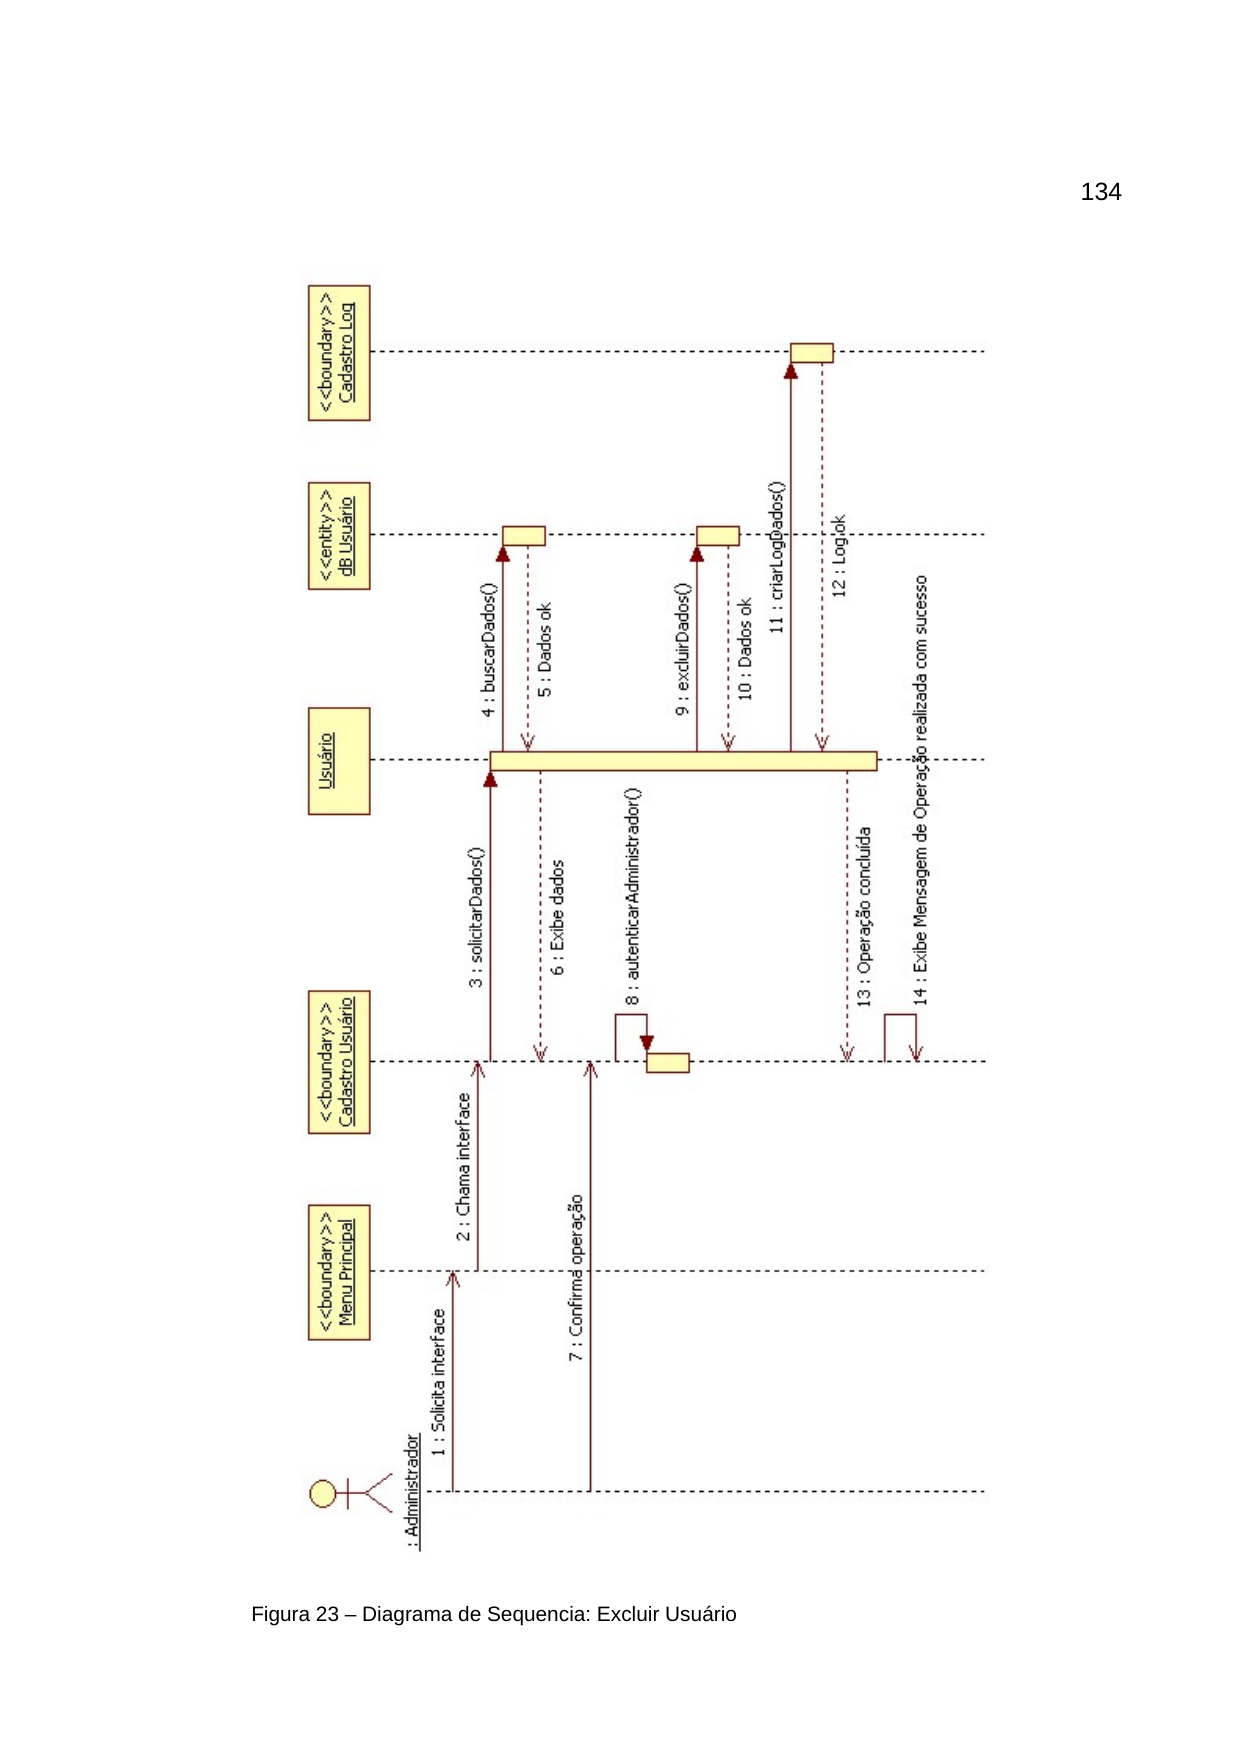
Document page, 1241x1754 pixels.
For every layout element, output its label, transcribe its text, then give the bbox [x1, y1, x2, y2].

picture [277, 265, 1022, 1602]
text Figura 23 – Diagrama de Sequencia: Excluir Usuário [177, 1602, 1122, 1626]
